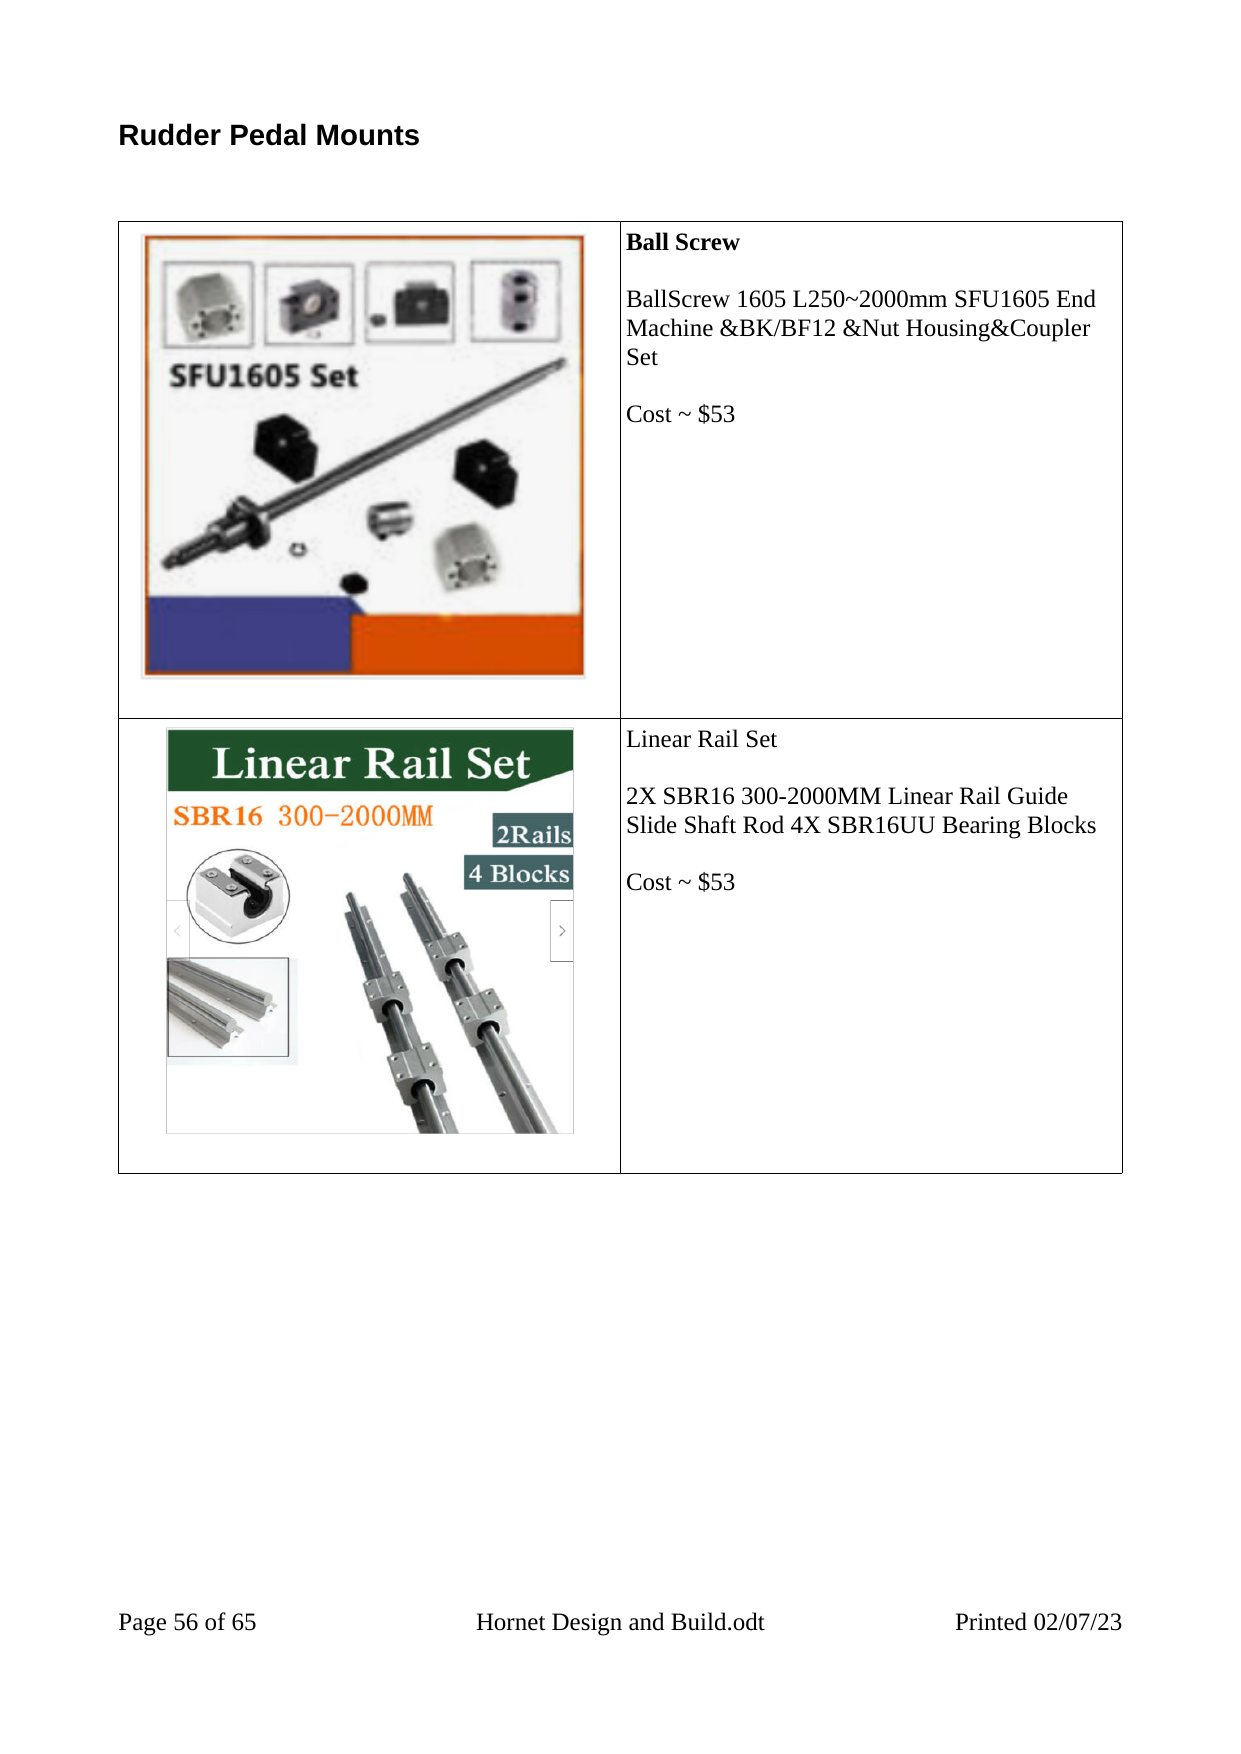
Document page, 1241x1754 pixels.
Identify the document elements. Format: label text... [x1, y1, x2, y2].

subtitle Rudder Pedal Mounts [118, 118, 1122, 152]
table_cell Linear Rail Set 2X SBR16 300-2000MM Linear Rail Guide Slide Shaft Rod 4X SBR16UU Bearing Blocks Cost ~ $53 [621, 719, 1122, 1172]
table_header Ball Screw BallScrew 1605 L250~2000mm SFU1605 End Machine &BK/BF12 &Nut Housing&Coupler Set Cost ~ $53 [621, 222, 1122, 718]
picture [133, 227, 605, 684]
table_cell [119, 719, 620, 1172]
picture [161, 723, 577, 1138]
table_header [119, 222, 620, 718]
